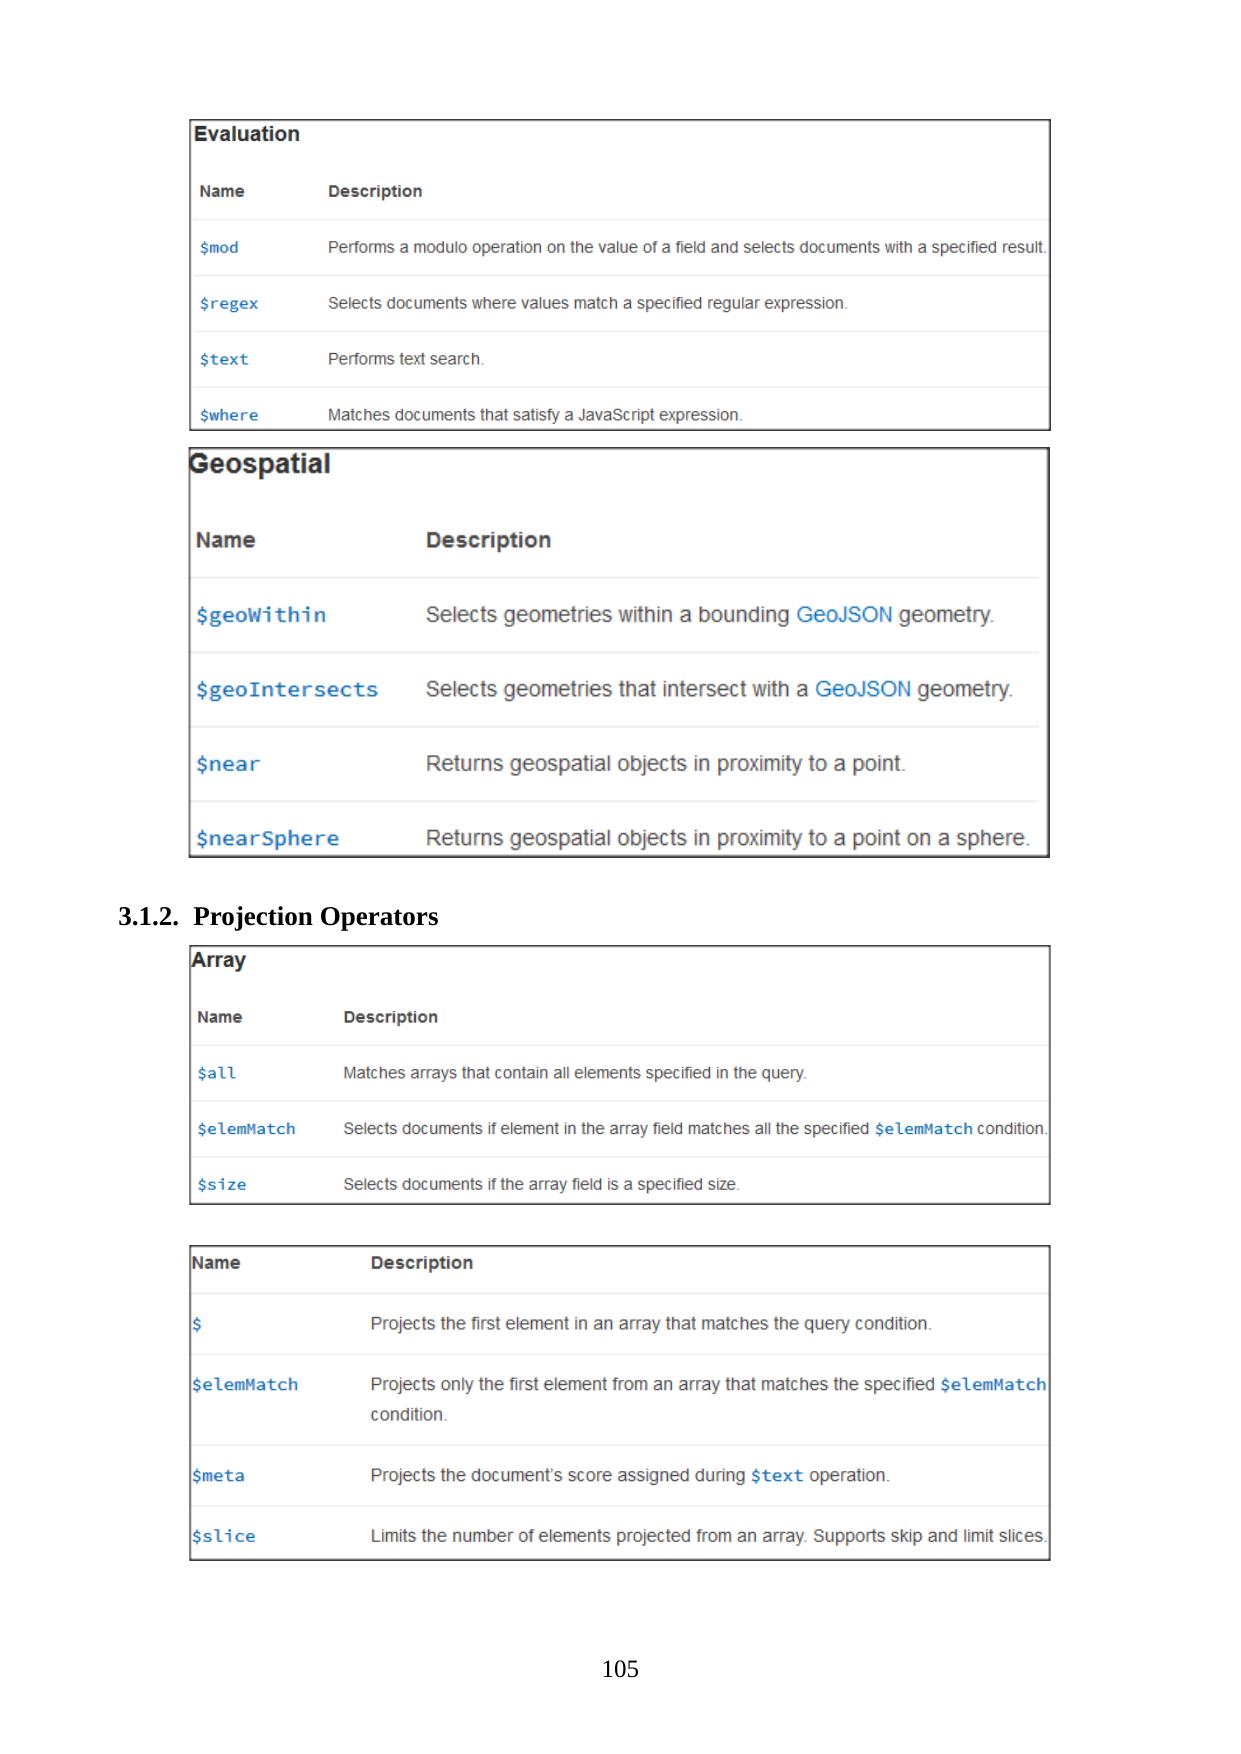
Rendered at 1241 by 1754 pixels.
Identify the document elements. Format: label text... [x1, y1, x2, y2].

picture [189, 945, 1051, 1205]
picture [189, 119, 1051, 431]
picture [188, 447, 1050, 858]
subtitle Projection Operators [118, 901, 1122, 932]
picture [189, 1245, 1051, 1561]
